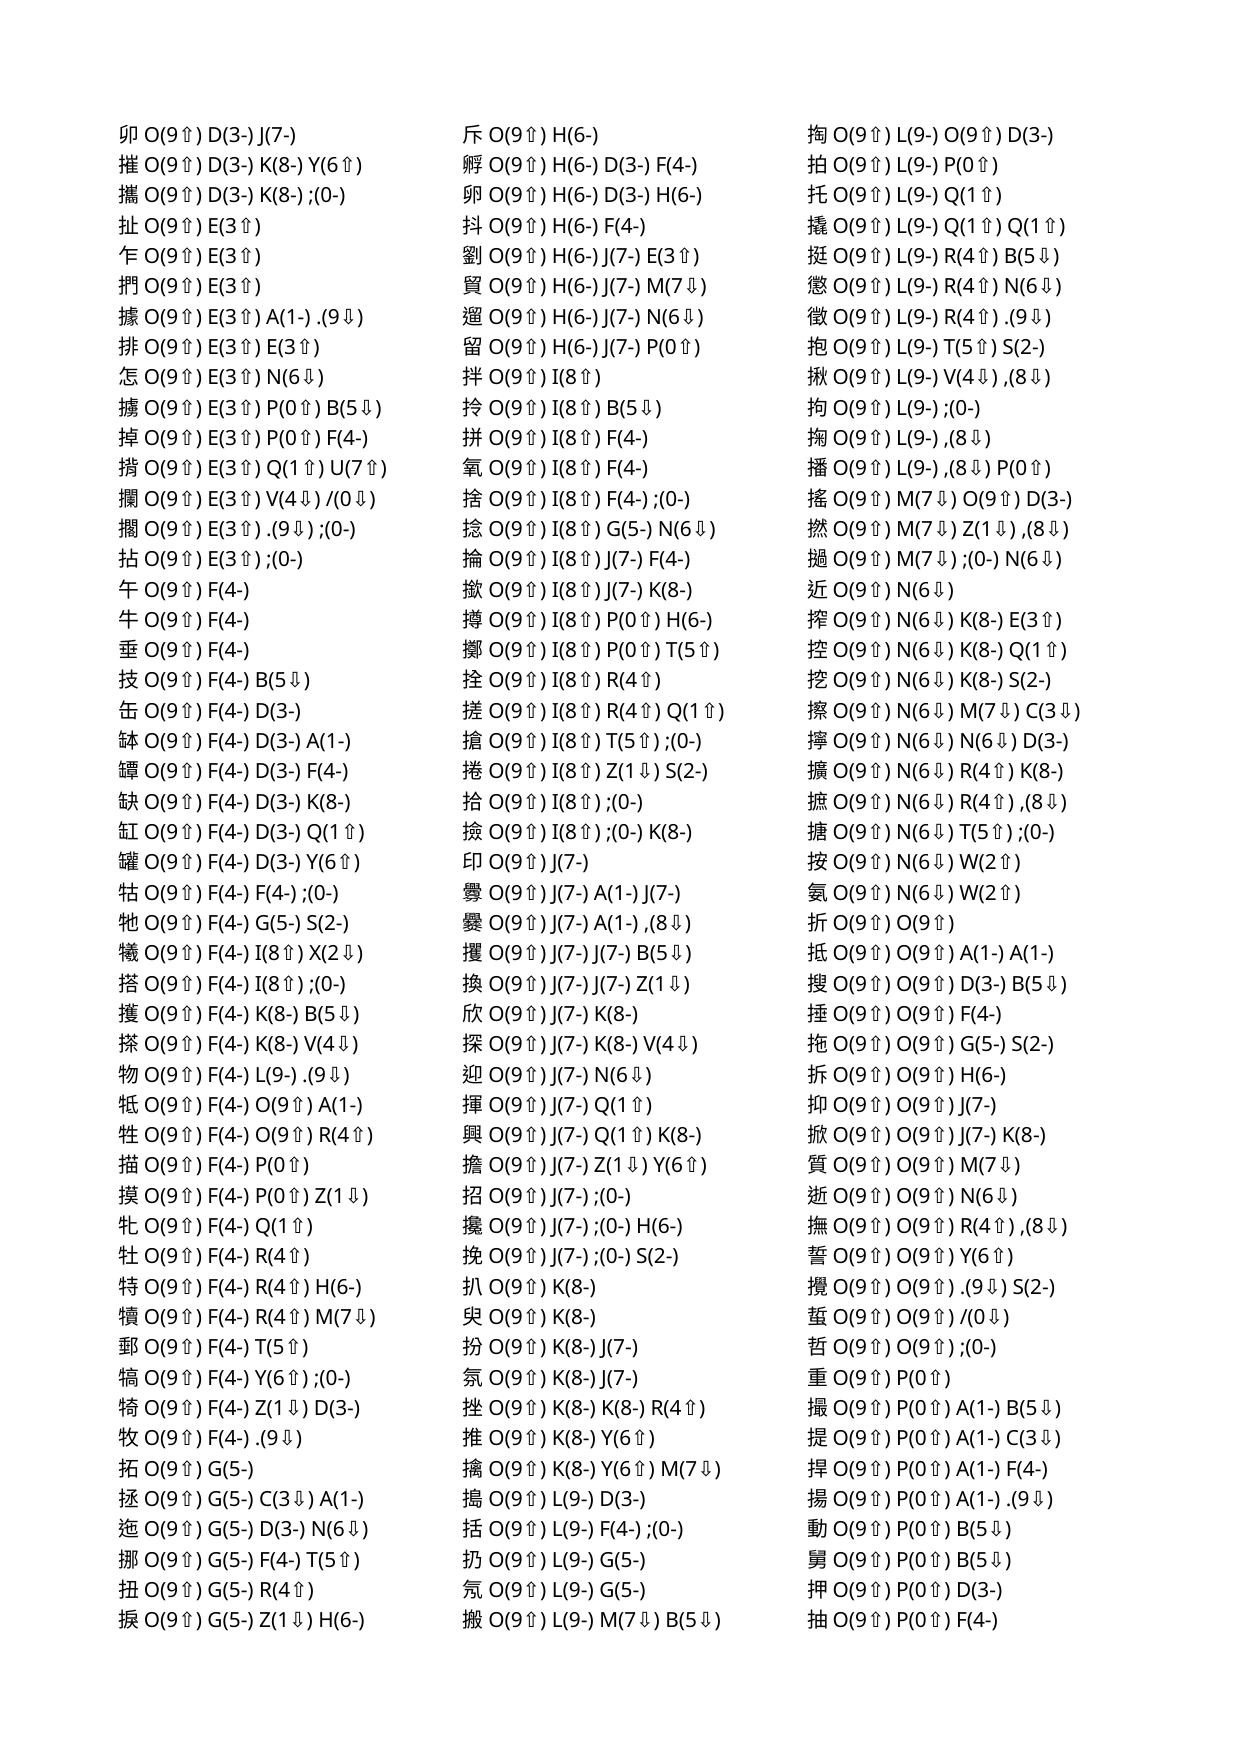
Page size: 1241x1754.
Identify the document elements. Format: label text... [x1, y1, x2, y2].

text 換 O(9⇧) J(7-) J(7-) Z(1⇩) [462, 967, 777, 997]
text 抑 O(9⇧) O(9⇧) J(7-) [807, 1088, 1122, 1118]
text 缸 O(9⇧) F(4-) D(3-) Q(1⇧) [118, 815, 433, 846]
text 拆 O(9⇧) O(9⇧) H(6-) [807, 1058, 1122, 1088]
text 撫 O(9⇧) O(9⇧) R(4⇧) ,(8⇩) [807, 1209, 1122, 1240]
text 牴 O(9⇧) F(4-) O(9⇧) A(1-) [118, 1088, 433, 1118]
text 搽 O(9⇧) F(4-) K(8-) V(4⇩) [118, 1027, 433, 1058]
text 攪 O(9⇧) O(9⇧) .(9⇩) S(2-) [807, 1270, 1122, 1300]
text 印 O(9⇧) J(7-) [462, 846, 777, 876]
text 擔 O(9⇧) J(7-) Z(1⇩) Y(6⇧) [462, 1149, 777, 1179]
text 擴 O(9⇧) N(6⇩) R(4⇧) K(8-) [807, 755, 1122, 785]
text 舅 O(9⇧) P(0⇧) B(5⇩) [807, 1543, 1122, 1573]
text 劉 O(9⇧) H(6-) J(7-) E(3⇧) [462, 239, 777, 270]
text 撬 O(9⇧) L(9-) Q(1⇧) Q(1⇧) [807, 209, 1122, 239]
text 挫 O(9⇧) K(8-) K(8-) R(4⇧) [462, 1391, 777, 1422]
text 釁 O(9⇧) J(7-) A(1-) J(7-) [462, 876, 777, 906]
text 據 O(9⇧) E(3⇧) A(1-) .(9⇩) [118, 300, 433, 330]
text 欣 O(9⇧) J(7-) K(8-) [462, 997, 777, 1027]
text 提 O(9⇧) P(0⇧) A(1-) C(3⇩) [807, 1422, 1122, 1452]
text 搖 O(9⇧) M(7⇩) O(9⇧) D(3-) [807, 482, 1122, 512]
text 拯 O(9⇧) G(5-) C(3⇩) A(1-) [118, 1482, 433, 1512]
text 興 O(9⇧) J(7-) Q(1⇧) K(8-) [462, 1118, 777, 1149]
text 拖 O(9⇧) O(9⇧) G(5-) S(2-) [807, 1027, 1122, 1058]
text 牡 O(9⇧) F(4-) R(4⇧) [118, 1240, 433, 1270]
text 掉 O(9⇧) E(3⇧) P(0⇧) F(4-) [118, 421, 433, 452]
text 攙 O(9⇧) J(7-) ;(0-) H(6-) [462, 1209, 777, 1240]
text 捩 O(9⇧) G(5-) Z(1⇩) H(6-) [118, 1603, 433, 1634]
text 掏 O(9⇧) L(9-) O(9⇧) D(3-) [807, 118, 1122, 148]
text 氧 O(9⇧) I(8⇧) F(4-) [462, 452, 777, 482]
text 托 O(9⇧) L(9-) Q(1⇧) [807, 179, 1122, 209]
text 缺 O(9⇧) F(4-) D(3-) K(8-) [118, 785, 433, 815]
text 罐 O(9⇧) F(4-) D(3-) Y(6⇧) [118, 846, 433, 876]
text 貿 O(9⇧) H(6-) J(7-) M(7⇩) [462, 270, 777, 300]
text 動 O(9⇧) P(0⇧) B(5⇩) [807, 1512, 1122, 1543]
text 乍 O(9⇧) E(3⇧) [118, 239, 433, 270]
text 犧 O(9⇧) F(4-) I(8⇧) X(2⇩) [118, 937, 433, 967]
text 搭 O(9⇧) F(4-) I(8⇧) ;(0-) [118, 967, 433, 997]
text 罈 O(9⇧) F(4-) D(3-) F(4-) [118, 755, 433, 785]
text 擱 O(9⇧) E(3⇧) .(9⇩) ;(0-) [118, 512, 433, 542]
text 午 O(9⇧) F(4-) [118, 573, 433, 603]
text 拴 O(9⇧) I(8⇧) R(4⇧) [462, 664, 777, 694]
text 爨 O(9⇧) J(7-) A(1-) ,(8⇩) [462, 906, 777, 937]
text 拾 O(9⇧) I(8⇧) ;(0-) [462, 785, 777, 815]
text 掄 O(9⇧) I(8⇧) J(7-) F(4-) [462, 542, 777, 573]
text 捲 O(9⇧) I(8⇧) Z(1⇩) S(2-) [462, 755, 777, 785]
text 拍 O(9⇧) L(9-) P(0⇧) [807, 148, 1122, 179]
text 拼 O(9⇧) I(8⇧) F(4-) [462, 421, 777, 452]
text 搬 O(9⇧) L(9-) M(7⇩) B(5⇩) [462, 1603, 777, 1634]
text 撙 O(9⇧) I(8⇧) P(0⇧) H(6-) [462, 603, 777, 633]
text 搜 O(9⇧) O(9⇧) D(3-) B(5⇩) [807, 967, 1122, 997]
text 特 O(9⇧) F(4-) R(4⇧) H(6-) [118, 1270, 433, 1300]
text 拈 O(9⇧) E(3⇧) ;(0-) [118, 542, 433, 573]
text 撿 O(9⇧) I(8⇧) ;(0-) K(8-) [462, 815, 777, 846]
text 捨 O(9⇧) I(8⇧) F(4-) ;(0-) [462, 482, 777, 512]
text 掬 O(9⇧) L(9-) ,(8⇩) [807, 421, 1122, 452]
text 迎 O(9⇧) J(7-) N(6⇩) [462, 1058, 777, 1088]
text 拌 O(9⇧) I(8⇧) [462, 361, 777, 391]
text 犢 O(9⇧) F(4-) R(4⇧) M(7⇩) [118, 1300, 433, 1331]
text 播 O(9⇧) L(9-) ,(8⇩) P(0⇧) [807, 452, 1122, 482]
text 排 O(9⇧) E(3⇧) E(3⇧) [118, 330, 433, 361]
text 擒 O(9⇧) K(8-) Y(6⇧) M(7⇩) [462, 1452, 777, 1482]
text 控 O(9⇧) N(6⇩) K(8-) Q(1⇧) [807, 633, 1122, 664]
text 缽 O(9⇧) F(4-) D(3-) A(1-) [118, 724, 433, 755]
text 撳 O(9⇧) I(8⇧) J(7-) K(8-) [462, 573, 777, 603]
text 攔 O(9⇧) E(3⇧) V(4⇩) /(0⇩) [118, 482, 433, 512]
text 垂 O(9⇧) F(4-) [118, 633, 433, 664]
text 犄 O(9⇧) F(4-) Z(1⇩) D(3-) [118, 1391, 433, 1422]
text 物 O(9⇧) F(4-) L(9-) .(9⇩) [118, 1058, 433, 1088]
text 擰 O(9⇧) N(6⇩) N(6⇩) D(3-) [807, 724, 1122, 755]
text 氖 O(9⇧) L(9-) G(5-) [462, 1573, 777, 1603]
text 扒 O(9⇧) K(8-) [462, 1270, 777, 1300]
text 郵 O(9⇧) F(4-) T(5⇧) [118, 1331, 433, 1361]
text 迤 O(9⇧) G(5-) D(3-) N(6⇩) [118, 1512, 433, 1543]
text 按 O(9⇧) N(6⇩) W(2⇧) [807, 846, 1122, 876]
text 搾 O(9⇧) N(6⇩) K(8-) E(3⇧) [807, 603, 1122, 633]
text 擄 O(9⇧) E(3⇧) P(0⇧) B(5⇩) [118, 391, 433, 421]
text 擲 O(9⇧) I(8⇧) P(0⇧) T(5⇧) [462, 633, 777, 664]
text 挺 O(9⇧) L(9-) R(4⇧) B(5⇩) [807, 239, 1122, 270]
text 揹 O(9⇧) E(3⇧) Q(1⇧) U(7⇧) [118, 452, 433, 482]
text 搓 O(9⇧) I(8⇧) R(4⇧) Q(1⇧) [462, 694, 777, 724]
text 斥 O(9⇧) H(6-) [462, 118, 777, 148]
text 質 O(9⇧) O(9⇧) M(7⇩) [807, 1149, 1122, 1179]
text 抽 O(9⇧) P(0⇧) F(4-) [807, 1603, 1122, 1634]
text 哲 O(9⇧) O(9⇧) ;(0-) [807, 1331, 1122, 1361]
text 揮 O(9⇧) J(7-) Q(1⇧) [462, 1088, 777, 1118]
text 撮 O(9⇧) P(0⇧) A(1-) B(5⇩) [807, 1391, 1122, 1422]
text 挖 O(9⇧) N(6⇩) K(8-) S(2-) [807, 664, 1122, 694]
text 牛 O(9⇧) F(4-) [118, 603, 433, 633]
text 拎 O(9⇧) I(8⇧) B(5⇩) [462, 391, 777, 421]
text 技 O(9⇧) F(4-) B(5⇩) [118, 664, 433, 694]
text 攜 O(9⇧) D(3-) K(8-) ;(0-) [118, 179, 433, 209]
text 犒 O(9⇧) F(4-) Y(6⇧) ;(0-) [118, 1361, 433, 1391]
text 抖 O(9⇧) H(6-) F(4-) [462, 209, 777, 239]
text 懲 O(9⇧) L(9-) R(4⇧) N(6⇩) [807, 270, 1122, 300]
text 重 O(9⇧) P(0⇧) [807, 1361, 1122, 1391]
text 挽 O(9⇧) J(7-) ;(0-) S(2-) [462, 1240, 777, 1270]
text 括 O(9⇧) L(9-) F(4-) ;(0-) [462, 1512, 777, 1543]
text 缶 O(9⇧) F(4-) D(3-) [118, 694, 433, 724]
text 探 O(9⇧) J(7-) K(8-) V(4⇩) [462, 1027, 777, 1058]
text 留 O(9⇧) H(6-) J(7-) P(0⇧) [462, 330, 777, 361]
text 扭 O(9⇧) G(5-) R(4⇧) [118, 1573, 433, 1603]
text 揚 O(9⇧) P(0⇧) A(1-) .(9⇩) [807, 1482, 1122, 1512]
text 摧 O(9⇧) D(3-) K(8-) Y(6⇧) [118, 148, 433, 179]
text 摸 O(9⇧) F(4-) P(0⇧) Z(1⇩) [118, 1179, 433, 1209]
text 臾 O(9⇧) K(8-) [462, 1300, 777, 1331]
text 牯 O(9⇧) F(4-) F(4-) ;(0-) [118, 876, 433, 906]
text 押 O(9⇧) P(0⇧) D(3-) [807, 1573, 1122, 1603]
text 搪 O(9⇧) N(6⇩) T(5⇧) ;(0-) [807, 815, 1122, 846]
text 捶 O(9⇧) O(9⇧) F(4-) [807, 997, 1122, 1027]
text 卯 O(9⇧) D(3-) J(7-) [118, 118, 433, 148]
text 扮 O(9⇧) K(8-) J(7-) [462, 1331, 777, 1361]
text 近 O(9⇧) N(6⇩) [807, 573, 1122, 603]
text 牝 O(9⇧) F(4-) Q(1⇧) [118, 1209, 433, 1240]
text 氛 O(9⇧) K(8-) J(7-) [462, 1361, 777, 1391]
text 推 O(9⇧) K(8-) Y(6⇧) [462, 1422, 777, 1452]
text 撚 O(9⇧) M(7⇩) Z(1⇩) ,(8⇩) [807, 512, 1122, 542]
text 掀 O(9⇧) O(9⇧) J(7-) K(8-) [807, 1118, 1122, 1149]
text 挪 O(9⇧) G(5-) F(4-) T(5⇧) [118, 1543, 433, 1573]
text 牲 O(9⇧) F(4-) O(9⇧) R(4⇧) [118, 1118, 433, 1149]
text 擭 O(9⇧) F(4-) K(8-) B(5⇩) [118, 997, 433, 1027]
text 捍 O(9⇧) P(0⇧) A(1-) F(4-) [807, 1452, 1122, 1482]
text 搗 O(9⇧) L(9-) D(3-) [462, 1482, 777, 1512]
text 徵 O(9⇧) L(9-) R(4⇧) .(9⇩) [807, 300, 1122, 330]
text 描 O(9⇧) F(4-) P(0⇧) [118, 1149, 433, 1179]
text 招 O(9⇧) J(7-) ;(0-) [462, 1179, 777, 1209]
text 捻 O(9⇧) I(8⇧) G(5-) N(6⇩) [462, 512, 777, 542]
text 揪 O(9⇧) L(9-) V(4⇩) ,(8⇩) [807, 361, 1122, 391]
text 氨 O(9⇧) N(6⇩) W(2⇧) [807, 876, 1122, 906]
text 摭 O(9⇧) N(6⇩) R(4⇧) ,(8⇩) [807, 785, 1122, 815]
text 捫 O(9⇧) E(3⇧) [118, 270, 433, 300]
text 扯 O(9⇧) E(3⇧) [118, 209, 433, 239]
text 逝 O(9⇧) O(9⇧) N(6⇩) [807, 1179, 1122, 1209]
text 怎 O(9⇧) E(3⇧) N(6⇩) [118, 361, 433, 391]
text 牧 O(9⇧) F(4-) .(9⇩) [118, 1422, 433, 1452]
text 撾 O(9⇧) M(7⇩) ;(0-) N(6⇩) [807, 542, 1122, 573]
text 卵 O(9⇧) H(6-) D(3-) H(6-) [462, 179, 777, 209]
text 牠 O(9⇧) F(4-) G(5-) S(2-) [118, 906, 433, 937]
text 拓 O(9⇧) G(5-) [118, 1452, 433, 1482]
text 孵 O(9⇧) H(6-) D(3-) F(4-) [462, 148, 777, 179]
text 拘 O(9⇧) L(9-) ;(0-) [807, 391, 1122, 421]
text 蜇 O(9⇧) O(9⇧) /(0⇩) [807, 1300, 1122, 1331]
text 誓 O(9⇧) O(9⇧) Y(6⇧) [807, 1240, 1122, 1270]
text 扔 O(9⇧) L(9-) G(5-) [462, 1543, 777, 1573]
text 搶 O(9⇧) I(8⇧) T(5⇧) ;(0-) [462, 724, 777, 755]
text 遛 O(9⇧) H(6-) J(7-) N(6⇩) [462, 300, 777, 330]
text 抵 O(9⇧) O(9⇧) A(1-) A(1-) [807, 937, 1122, 967]
text 擦 O(9⇧) N(6⇩) M(7⇩) C(3⇩) [807, 694, 1122, 724]
text 折 O(9⇧) O(9⇧) [807, 906, 1122, 937]
text 攫 O(9⇧) J(7-) J(7-) B(5⇩) [462, 937, 777, 967]
text 抱 O(9⇧) L(9-) T(5⇧) S(2-) [807, 330, 1122, 361]
